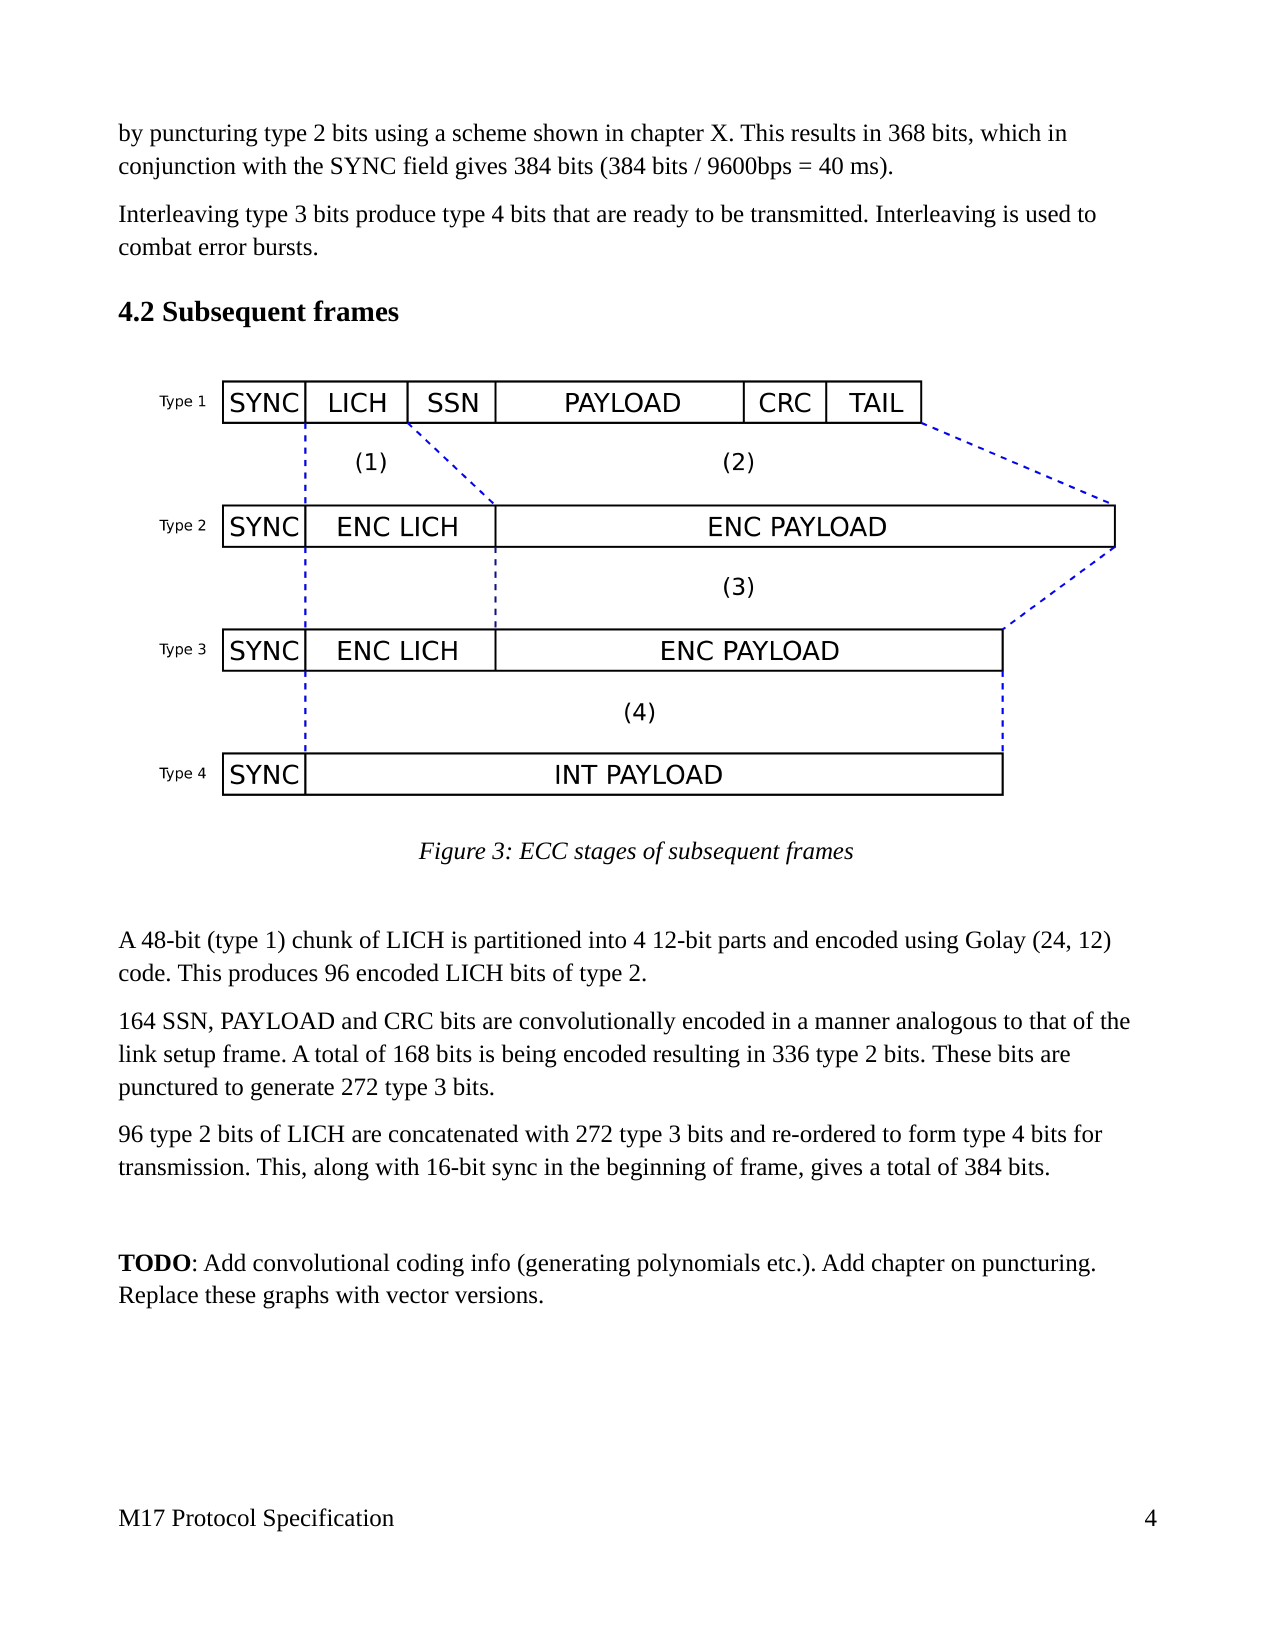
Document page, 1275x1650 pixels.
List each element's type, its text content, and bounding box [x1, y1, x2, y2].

picture [118, 340, 1157, 837]
text 96 type 2 bits of LICH are concatenated with 272 type 3 bits and re-ordered to form type 4 bits for transmission. This, along with 16-bit sync in the beginning of frame, gives a total of 384 bits. [118, 1119, 1157, 1181]
text A 48-bit (type 1) chunk of LICH is partitioned into 4 12-bit parts and encoded using Golay (24, 12) code. This produces 96 encoded LICH bits of type 2. [118, 925, 1157, 987]
text Figure 3: ECC stages of subsequent frames [118, 837, 1157, 865]
text TODO: Add convolutional coding info (generating polynomials etc.). Add chapter on puncturing. Replace these graphs with vector versions. [118, 1248, 1157, 1309]
subtitle 4.2 Subsequent frames [118, 294, 1157, 327]
text Interleaving type 3 bits produce type 4 bits that are ready to be transmitted. Interleaving is used to combat error bursts. [118, 199, 1157, 261]
text 164 SSN, PAYLOAD and CRC bits are convolutionally encoded in a manner analogous to that of the link setup frame. A total of 168 bits is being encoded resulting in 336 type 2 bits. These bits are punctured to generate 272 type 3 bits. [118, 1006, 1157, 1101]
text by puncturing type 2 bits using a scheme shown in chapter X. This results in 368 bits, which in conjunction with the SYNC field gives 384 bits (384 bits / 9600bps = 40 ms). [118, 118, 1157, 180]
